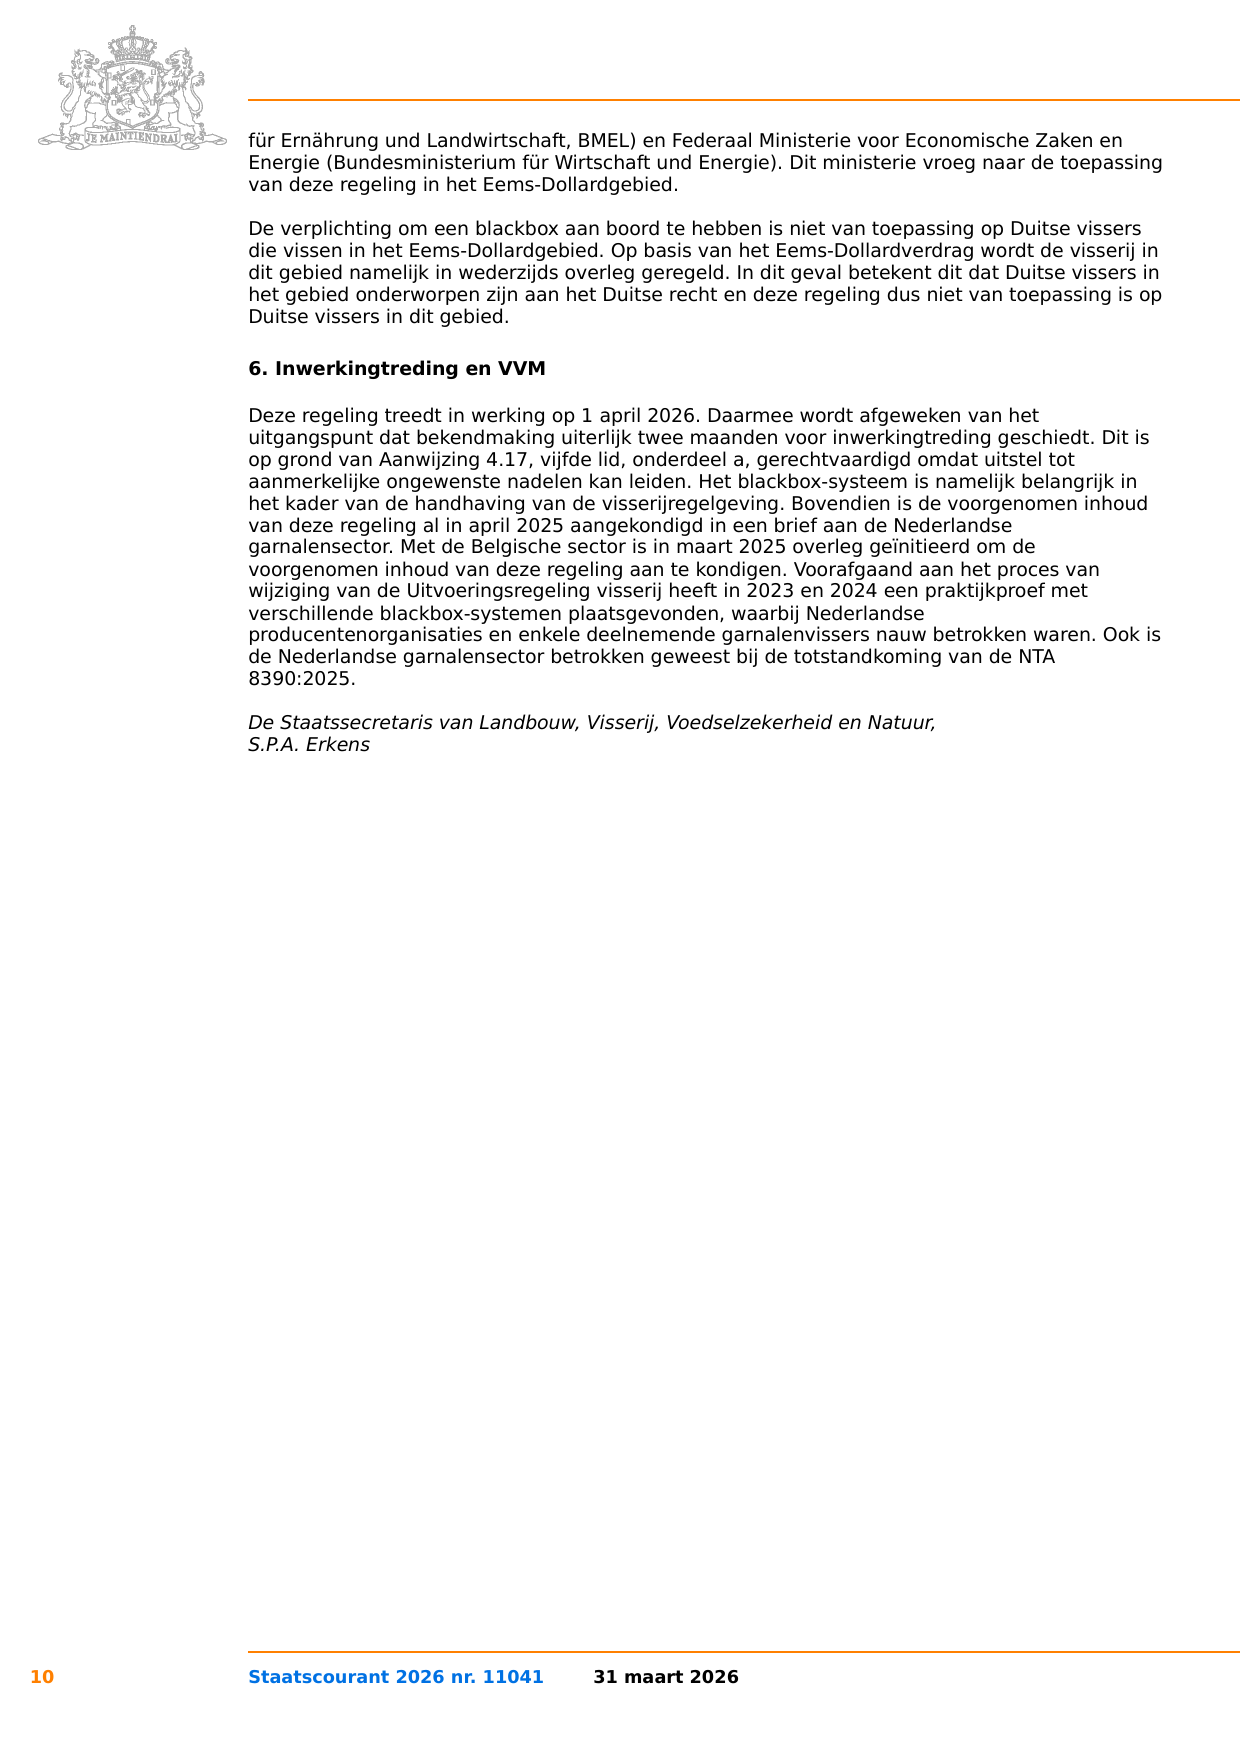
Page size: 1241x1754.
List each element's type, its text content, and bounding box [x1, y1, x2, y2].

text De Staatssecretaris van Landbouw, Visserij, Voedselzekerheid en Natuur, S.P.A. Erkens [248, 712, 1163, 756]
subtitle 6. Inwerkingtreding en VVM [248, 358, 1163, 379]
text für Ernährung und Landwirtschaft, BMEL) en Federaal Ministerie voor Economische Zaken en Energie (Bundesministerium für Wirtschaft und Energie). Dit ministerie vroeg naar de toepassing van deze regeling in het Eems-Dollardgebied. [248, 130, 1163, 196]
text De verplichting om een blackbox aan boord te hebben is niet van toepassing op Duitse vissers die vissen in het Eems-Dollardgebied. Op basis van het Eems-Dollardverdrag wordt de visserij in dit gebied namelijk in wederzijds overleg geregeld. In dit geval betekent dit dat Duitse vissers in het gebied onderworpen zijn aan het Duitse recht en deze regeling dus niet van toepassing is op Duitse vissers in dit gebied. [248, 218, 1163, 328]
text Deze regeling treedt in werking op 1 april 2026. Daarmee wordt afgeweken van het uitgangspunt dat bekendmaking uiterlijk twee maanden voor inwerkingtreding geschiedt. Dit is op grond van Aanwijzing 4.17, vijfde lid, onderdeel a, gerechtvaardigd omdat uitstel tot aanmerkelijke ongewenste nadelen kan leiden. Het blackbox-systeem is namelijk belangrijk in het kader van de handhaving van de visserijregelgeving. Bovendien is de voorgenomen inhoud van deze regeling al in april 2025 aangekondigd in een brief aan de Nederlandse garnalensector. Met de Belgische sector is in maart 2025 overleg geïnitieerd om de voorgenomen inhoud van deze regeling aan te kondigen. Voorafgaand aan het proces van wijziging van de Uitvoeringsregeling visserij heeft in 2023 en 2024 een praktijkproef met verschillende blackbox-systemen plaatsgevonden, waarbij Nederlandse producentenorganisaties en enkele deelnemende garnalenvissers nauw betrokken waren. Ook is de Nederlandse garnalensector betrokken geweest bij de totstandkoming van de NTA 8390:2025. [248, 404, 1163, 690]
picture [38, 25, 227, 150]
